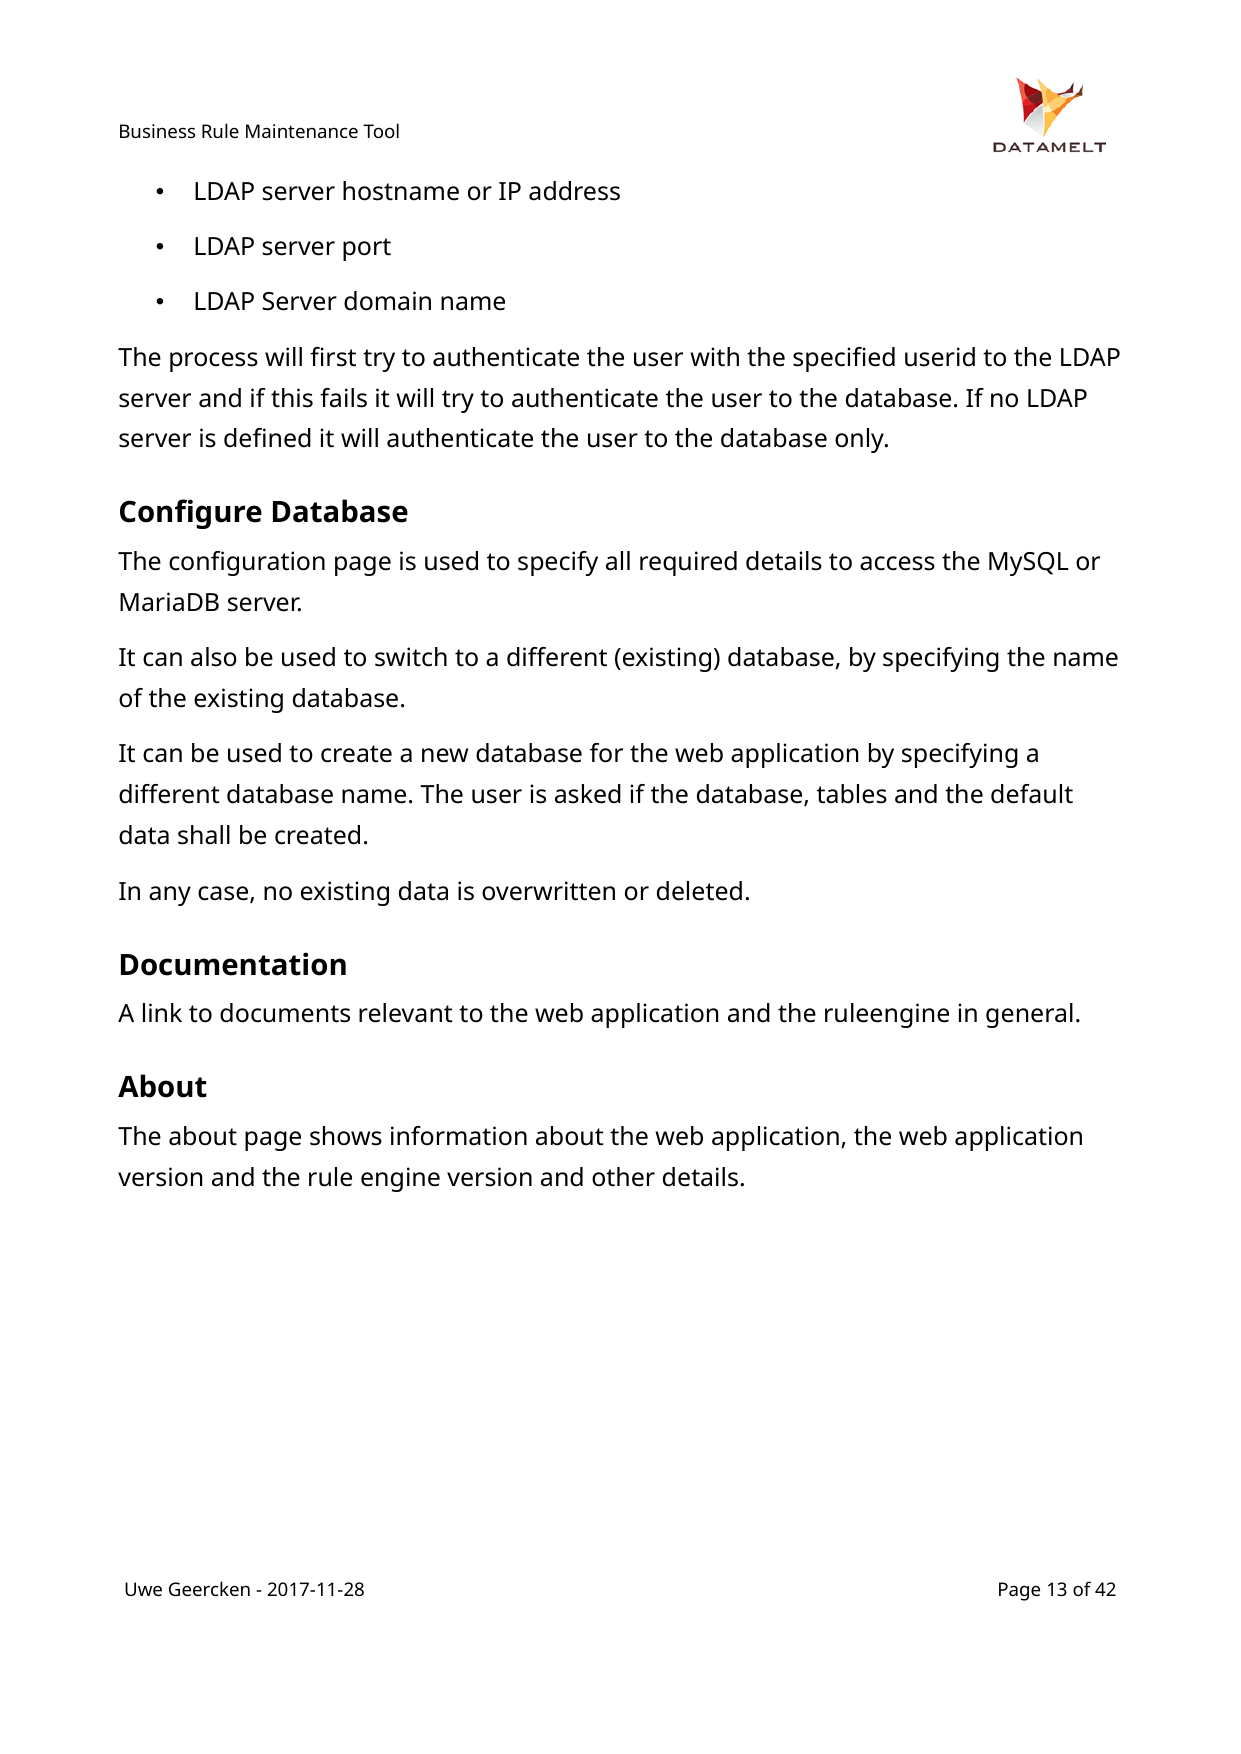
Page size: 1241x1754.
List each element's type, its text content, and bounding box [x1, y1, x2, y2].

text The about page shows information about the web application, the web application version and the rule engine version and other details. [118, 1118, 1122, 1193]
text The configuration page is used to specify all required details to access the MySQL or MariaDB server. [118, 544, 1122, 618]
text It can be used to create a new database for the web application by specifying a different database name. The user is asked if the database, tables and the default data shall be created. [118, 736, 1122, 852]
list LDAP server port [156, 228, 1122, 263]
text It can also be used to switch to a different (existing) database, by specifying the name of the existing database. [118, 640, 1122, 715]
subtitle Documentation [118, 943, 1122, 983]
subtitle Configure Database [118, 491, 1122, 531]
list LDAP Server domain name [156, 284, 1122, 318]
text A link to documents relevant to the web application and the ruleengine in general. [118, 996, 1122, 1030]
list LDAP server hostname or IP address [156, 173, 1122, 207]
text In any case, no existing data is overwritten or deleted. [118, 873, 1122, 907]
picture [992, 69, 1107, 160]
subtitle About [118, 1066, 1122, 1106]
text The process will first try to authenticate the user with the specified userid to the LDAP server and if this fails it will try to authenticate the user to the database. If no LDAP server is defined it will authenticate the user to the database only. [118, 339, 1122, 455]
